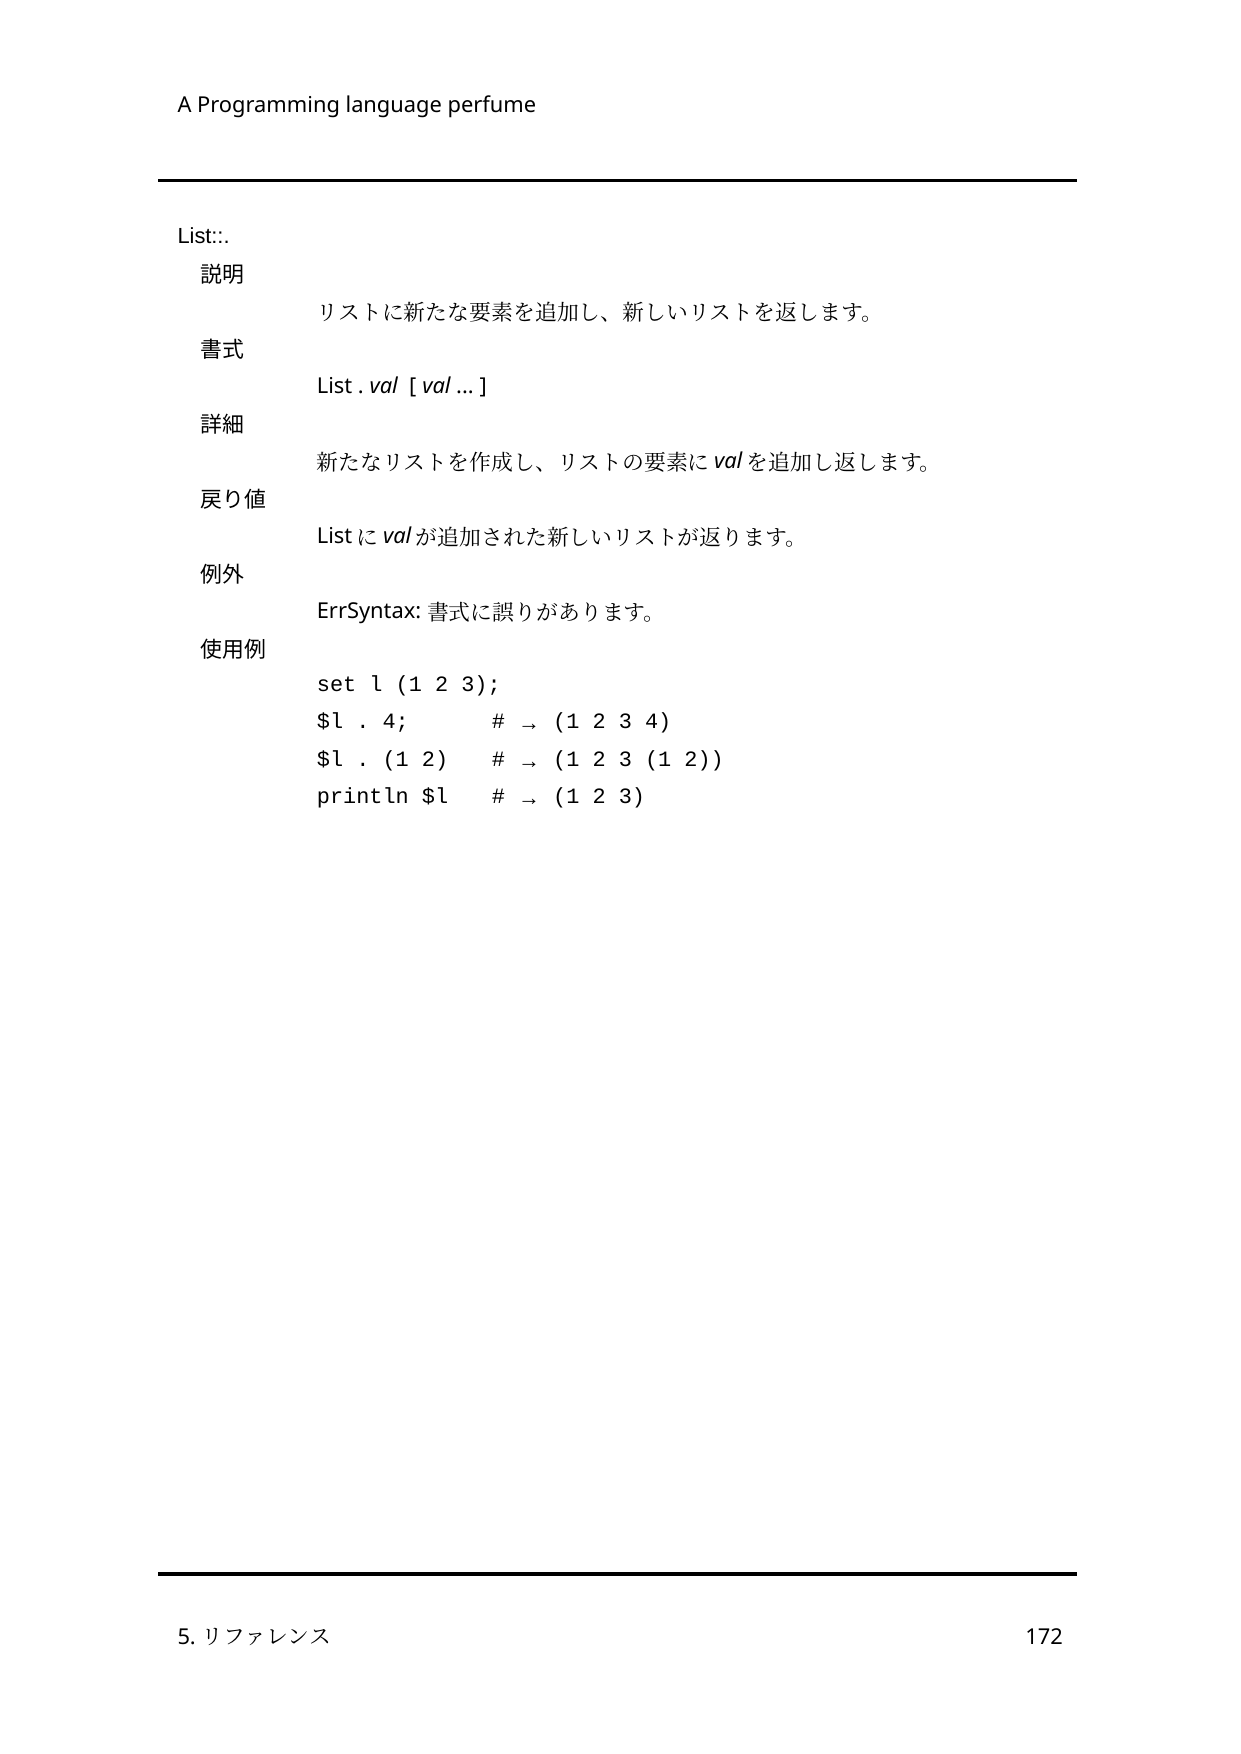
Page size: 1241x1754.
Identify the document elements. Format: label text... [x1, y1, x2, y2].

table_header 説明 [200, 254, 317, 329]
table_cell 新たなリストを作成し、リストの要素にvalを追加し返します。 [317, 404, 1063, 479]
table_cell 書式 [200, 329, 317, 404]
subtitle List::. [177, 217, 1063, 254]
table_cell Listにvalが追加された新しいリストが返ります。 [317, 479, 1063, 554]
table_cell 戻り値 [200, 479, 317, 554]
table_cell 詳細 [200, 404, 317, 479]
table_header リストに新たな要素を追加し、新しいリストを返します。 [317, 254, 1063, 329]
table_cell 使用例 [200, 629, 317, 817]
table_cell set l (1 2 3); $l . 4; # → (1 2 3 4) $l . (1 2) # → (1 2 3 (1 2)) println $l # → (1 2 3) [317, 629, 1063, 817]
table_cell ErrSyntax: 書式に誤りがあります。 [317, 554, 1063, 629]
table_cell 例外 [200, 554, 317, 629]
table_cell List . val [ val ... ] [317, 329, 1063, 404]
